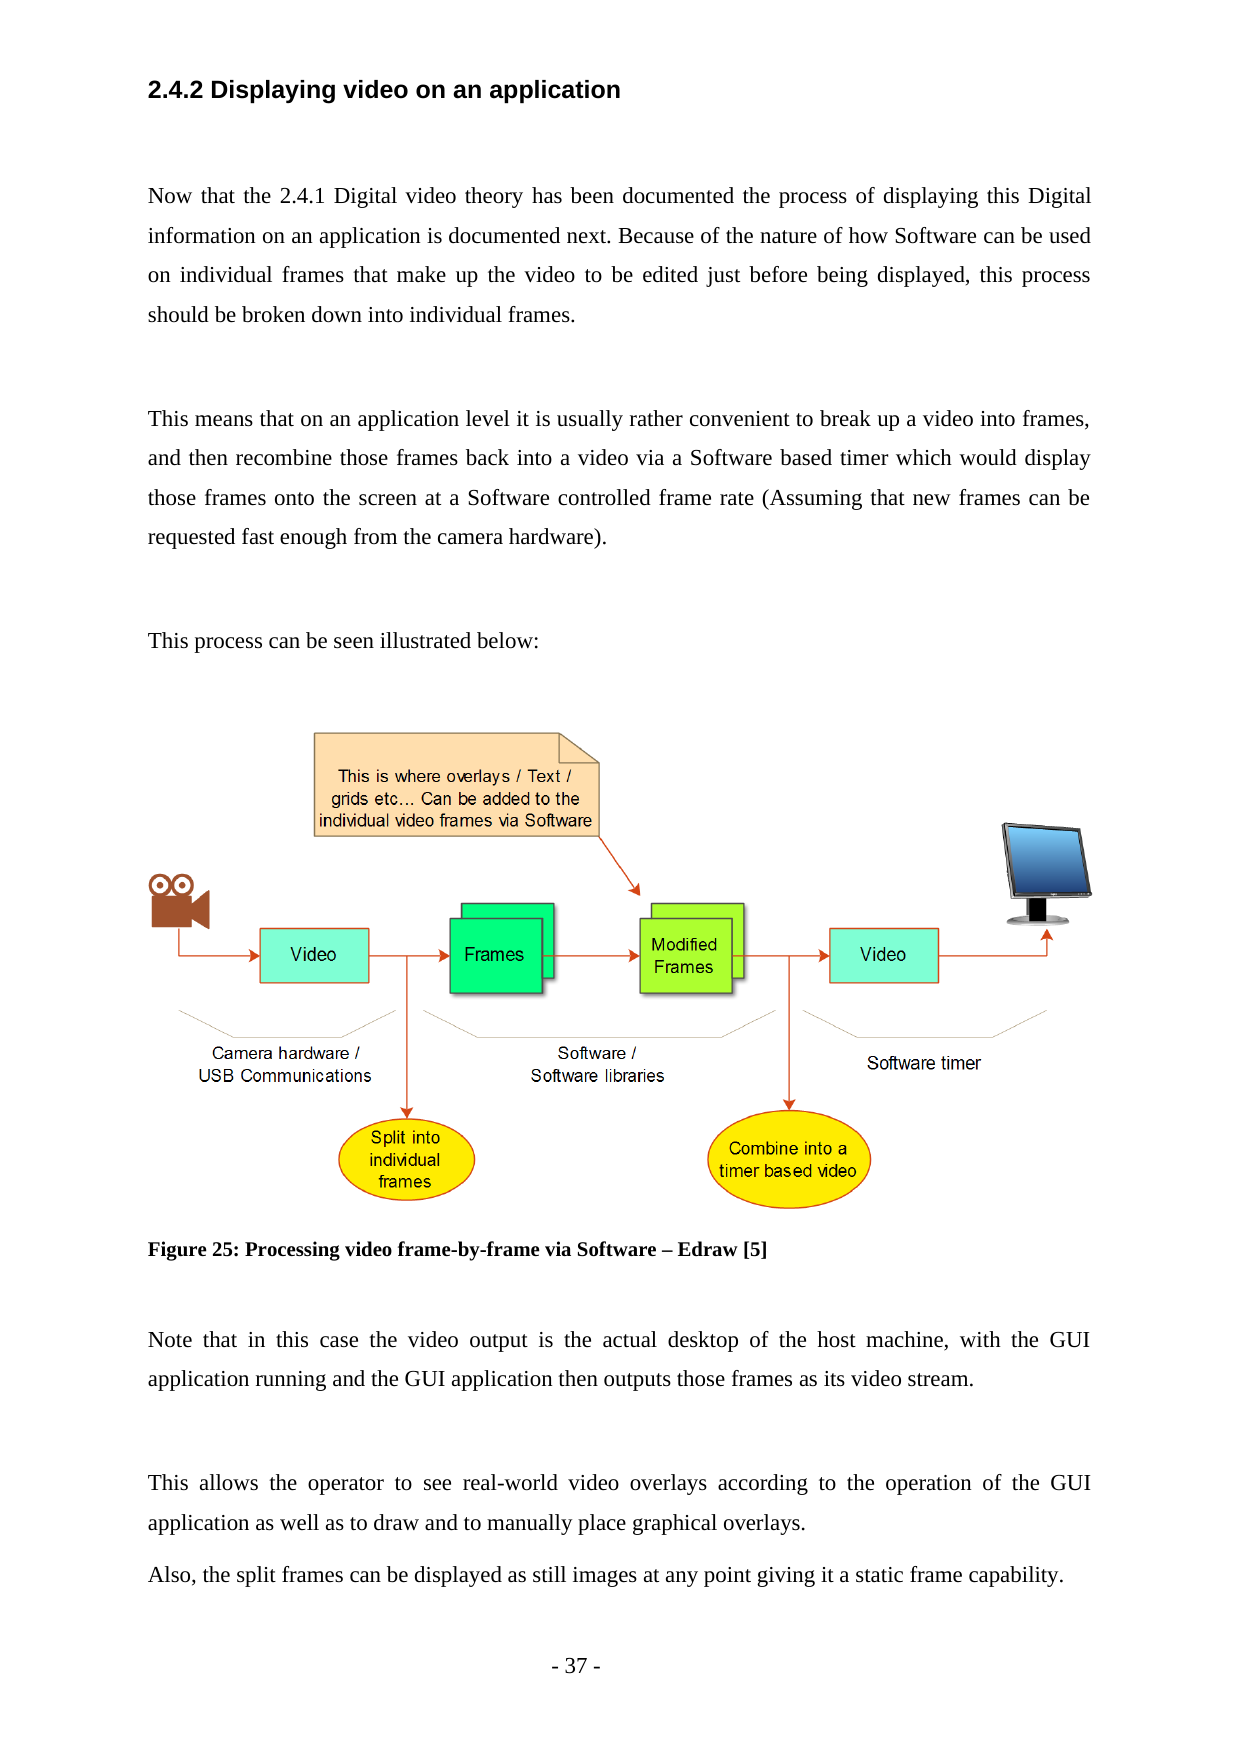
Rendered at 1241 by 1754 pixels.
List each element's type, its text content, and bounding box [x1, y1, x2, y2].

text This means that on an application level it is usually rather convenient to break up a video into frames, and then recombine those frames back into a video via a Software based timer which would display those frames onto the screen at a Software controlled frame rate (Assuming that new frames can be requested fast enough from the camera hardware). [148, 405, 1092, 550]
text This allows the operator to see real-world video overlays according to the operation of the GUI application as well as to draw and to manually place graphical overlays. [148, 1469, 1092, 1535]
text Also, the split frames can be displayed as still images at any point giving it a static frame capability. [148, 1561, 1092, 1587]
subtitle 2.4.2 Displaying video on an application [148, 75, 1092, 104]
picture [147, 731, 1093, 1209]
text Note that in this case the video output is the actual desktop of the host machine, with the GUI application running and the GUI application then outputs those frames as its video stream. [148, 1326, 1092, 1392]
text Figure 25: Processing video frame-by-frame via Software – Edraw [5] [148, 1209, 1092, 1261]
text This process can be seen illustrated below: [148, 627, 1092, 654]
text Now that the 2.4.1 Digital video theory has been documented the process of displaying this Digital information on an application is documented next. Because of the nature of how Software can be used on individual frames that make up the video to be edited just before being displayed, this process should be broken down into individual frames. [148, 183, 1092, 327]
